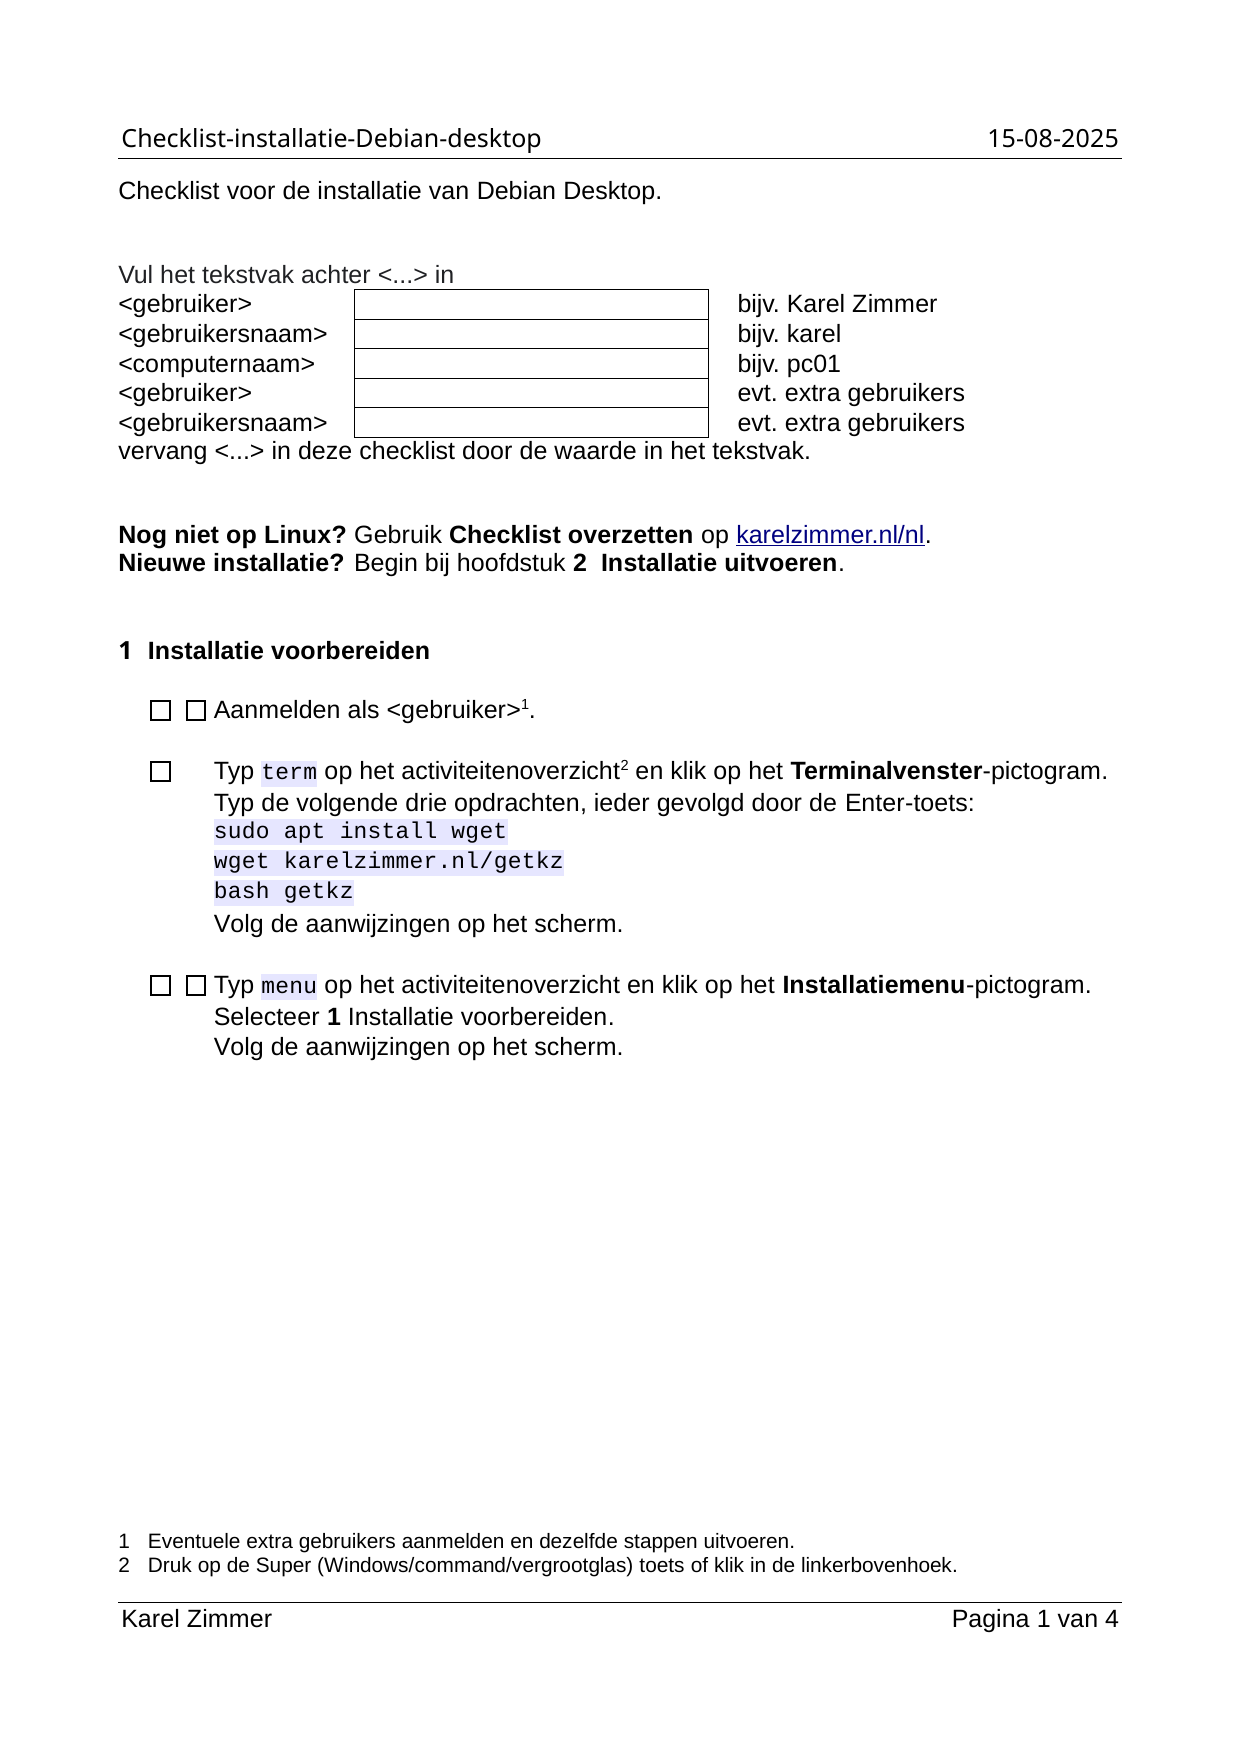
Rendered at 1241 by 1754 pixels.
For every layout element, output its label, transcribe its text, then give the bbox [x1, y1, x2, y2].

text vervang <...> in deze checklist door de waarde in het tekstvak. [118, 437, 1122, 465]
text <computernaam> [118, 348, 354, 378]
table_cell [177, 818, 213, 848]
table_cell [142, 1032, 177, 1062]
table_cell [177, 909, 213, 939]
text Checklist voor de installatie van Debian Desktop. [118, 177, 1122, 205]
table_cell [142, 818, 177, 848]
table_cell [177, 970, 213, 1001]
table_cell [142, 970, 177, 1001]
text <gebruiker> [118, 378, 354, 407]
text Vul het tekstvak achter <...> in [118, 261, 1122, 289]
table_cell [142, 909, 177, 939]
table_header Aanmelden als <gebruiker>. [213, 695, 1122, 726]
table_cell [118, 726, 142, 756]
text bijv. karel [709, 319, 1122, 348]
table_cell [142, 726, 177, 756]
table_cell [118, 909, 142, 939]
table_cell [142, 879, 177, 909]
table_cell [177, 726, 213, 756]
table_cell [142, 939, 177, 969]
text Nieuwe installatie? Begin bij hoofdstuk 2 Installatie uitvoeren. [118, 549, 1122, 577]
table_cell [118, 970, 142, 1001]
table_cell [177, 1001, 213, 1032]
table_cell sudo apt install wget [213, 818, 1122, 848]
table_header [177, 695, 213, 726]
table_cell wget karelzimmer.nl/getkz [213, 848, 1122, 879]
table_header [118, 695, 142, 726]
table_cell [177, 879, 213, 909]
table_cell bash getkz [213, 879, 1122, 909]
table_cell [118, 1001, 142, 1032]
table_cell [142, 788, 177, 818]
table_cell [177, 848, 213, 879]
table_cell [142, 756, 177, 788]
table_cell [118, 756, 142, 788]
table_cell Volg de aanwijzingen op het scherm. [213, 1032, 1122, 1062]
table_cell Typ menu op het activiteitenoverzicht en klik op het Installatiemenu-pictogram. [213, 970, 1122, 1001]
table_cell Selecteer 1 Installatie voorbereiden. [213, 1001, 1122, 1032]
table_cell [118, 939, 142, 969]
table_cell [118, 788, 142, 818]
table_cell [177, 756, 213, 788]
table_cell Volg de aanwijzingen op het scherm. [213, 909, 1122, 939]
table_cell [177, 1032, 213, 1062]
table_cell [142, 848, 177, 879]
table_cell [213, 726, 1122, 756]
text evt. extra gebruikers [709, 378, 1122, 407]
table_cell [118, 818, 142, 848]
table_cell [118, 1032, 142, 1062]
list Installatie voorbereiden [118, 633, 1122, 667]
text Nog niet op Linux? Gebruik Checklist overzetten op karelzimmer.nl/nl. [118, 521, 1122, 549]
table_header [142, 695, 177, 726]
text <gebruiker> [118, 289, 354, 319]
text <gebruikersnaam> [118, 319, 354, 348]
text bijv. Karel Zimmer [709, 289, 1122, 319]
text <gebruikersnaam> [118, 407, 354, 437]
text bijv. pc01 [709, 348, 1122, 378]
table_cell [118, 848, 142, 879]
table_cell Typ de volgende drie opdrachten, ieder gevolgd door de Enter-toets: [213, 788, 1122, 818]
table_cell [177, 939, 213, 969]
text evt. extra gebruikers [709, 407, 1122, 437]
table_cell [118, 879, 142, 909]
table_cell Typ term op het activiteitenoverzicht en klik op het Terminalvenster-pictogram. [213, 756, 1122, 788]
table_cell [213, 939, 1122, 969]
table_cell [142, 1001, 177, 1032]
table_cell [177, 788, 213, 818]
